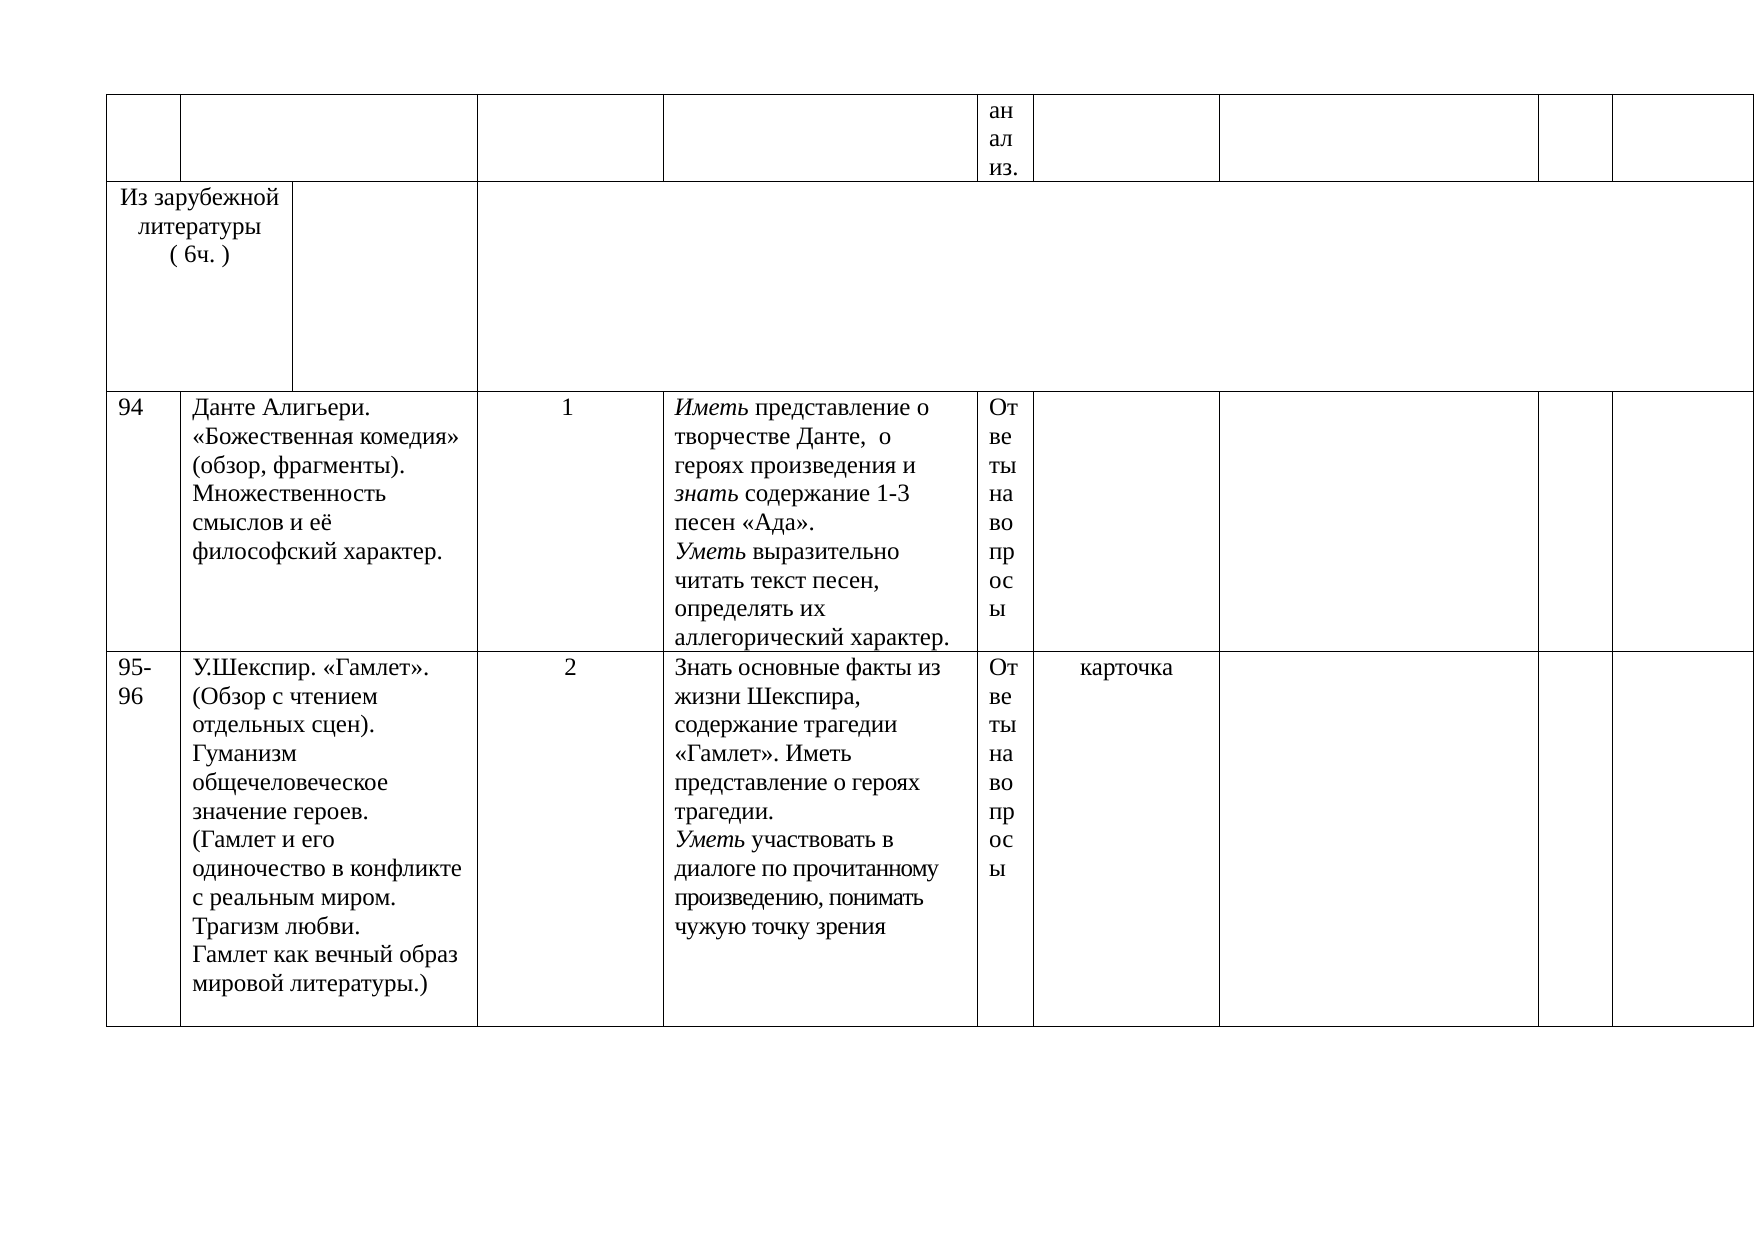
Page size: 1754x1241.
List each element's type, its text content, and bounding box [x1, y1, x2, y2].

table_cell [1034, 392, 1219, 651]
table_cell [478, 182, 1753, 391]
table_cell Ответы на вопросы [978, 392, 1033, 651]
table_cell [1539, 652, 1612, 1026]
table_cell [1220, 392, 1538, 651]
table_cell [1220, 652, 1538, 1026]
table_cell 1 [478, 392, 663, 651]
table_cell [107, 95, 180, 181]
table_cell [1613, 392, 1753, 651]
table_cell [1613, 95, 1753, 181]
table_cell Знать основные факты из жизни Шекспира, содержание трагедии «Гамлет». Иметь представление о героях трагедии. Уметь участвовать в диалоге по прочитанному произведению, понимать чужую точку зрения [664, 652, 977, 1026]
table_cell [1539, 392, 1612, 651]
table_cell Из зарубежной литературы ( 6ч. ) [107, 182, 292, 391]
table_cell 94 [107, 392, 180, 651]
table_cell [1220, 95, 1538, 181]
table_cell Данте Алигьери. «Божественная комедия» (обзор, фрагменты). Множественность смыслов и её философский характер. [181, 392, 477, 651]
table_cell У.Шекспир. «Гамлет». (Обзор с чтением отдельных сцен). Гуманизм общечеловеческое значение героев. (Гамлет и его одиночество в конфликте с реальным миром. Трагизм любви. Гамлет как вечный образ мировой литературы.) [181, 652, 477, 1026]
table_cell карточка [1034, 652, 1219, 1026]
table_cell Иметь представление о творчестве Данте, о героях произведения и знать содержание 1-3 песен «Ада». Уметь выразительно читать текст песен, определять их аллегорический характер. [664, 392, 977, 651]
table_cell 2 [478, 652, 663, 1026]
table_cell [1539, 95, 1612, 181]
table_cell [181, 95, 477, 181]
table_cell [1613, 652, 1753, 1026]
table_cell [293, 182, 477, 391]
table_cell Ответы на вопросы [978, 652, 1033, 1026]
table_cell 95-96 [107, 652, 180, 1026]
table_cell [664, 95, 977, 181]
table_cell [478, 95, 663, 181]
table_cell анализ. [978, 95, 1033, 181]
table_cell [1034, 95, 1219, 181]
